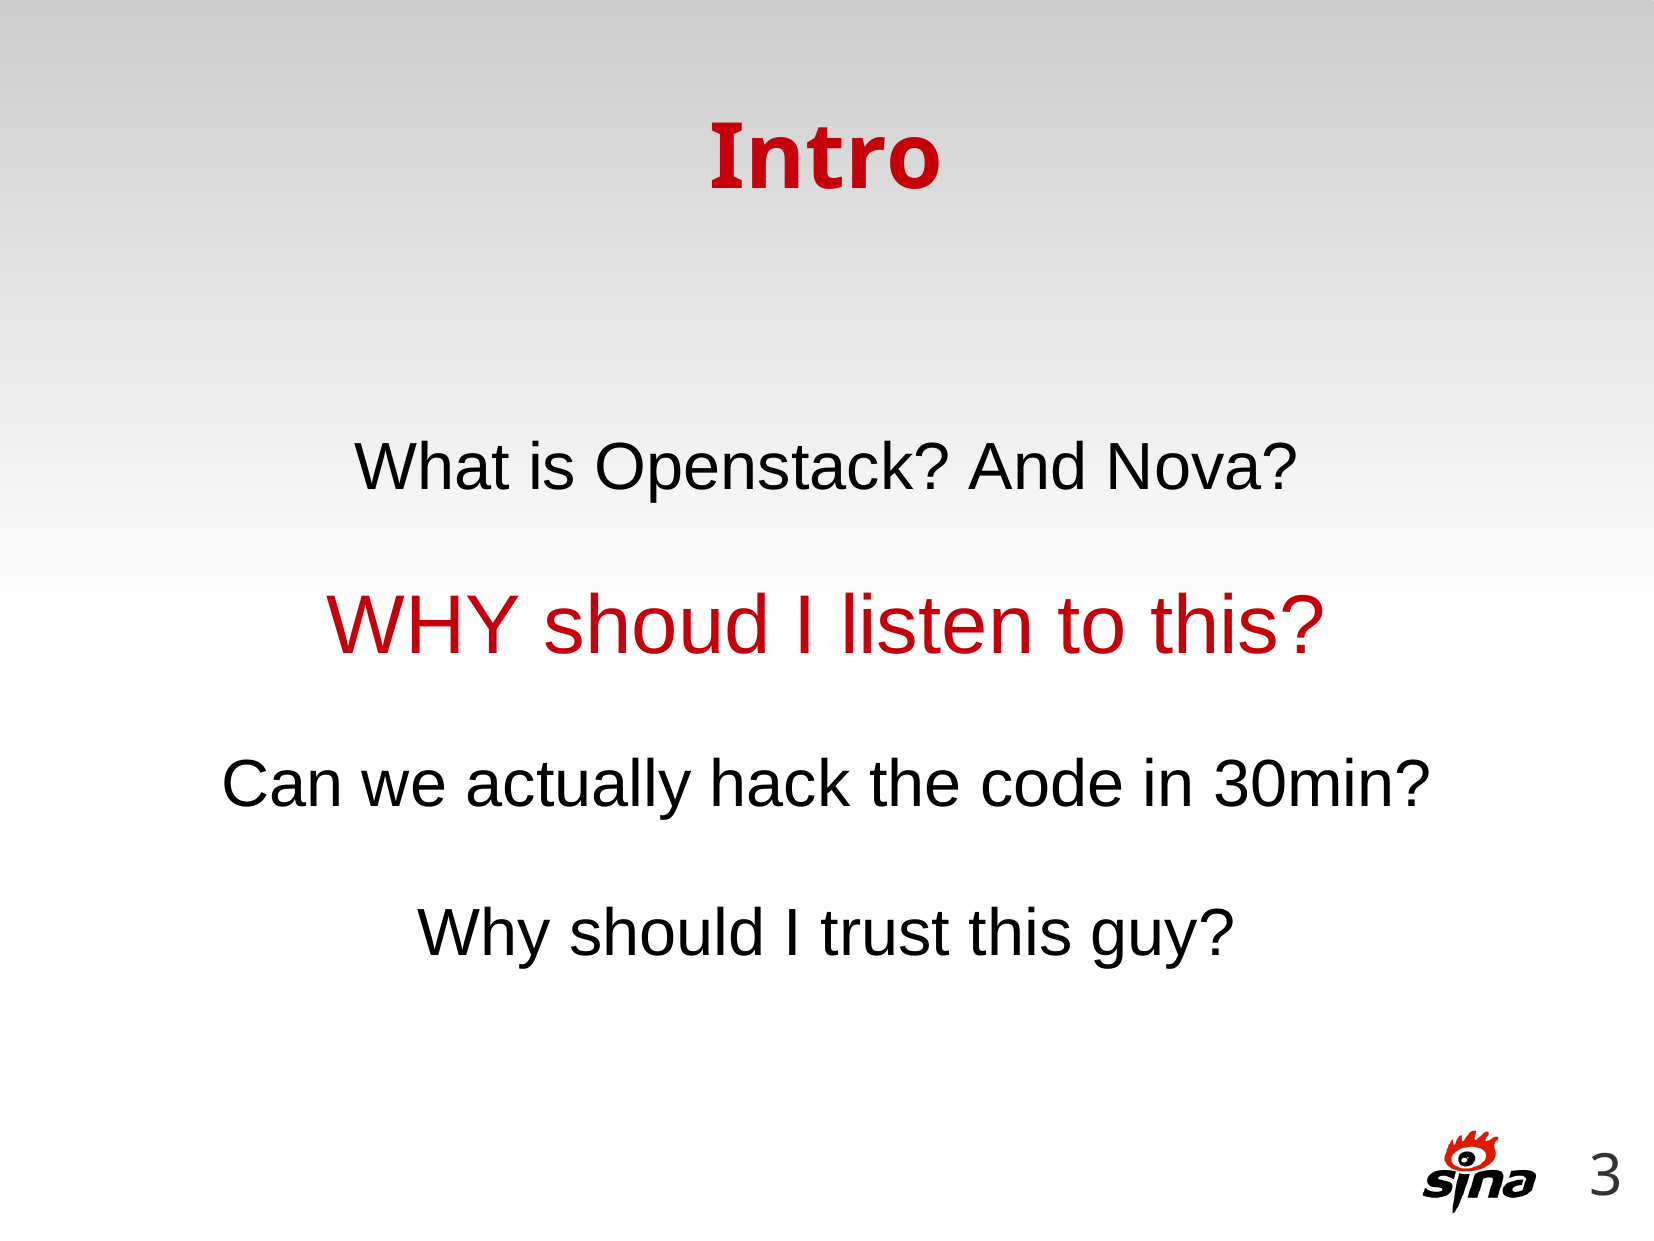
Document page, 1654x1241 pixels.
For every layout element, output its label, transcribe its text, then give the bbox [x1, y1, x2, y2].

subtitle What is Openstack? And Nova? WHY shoud I listen to this? Can we actually hack the code in 30min? Why should I trust this guy? [82, 290, 1571, 1109]
picture [1394, 1109, 1564, 1241]
title Intro [82, 49, 1571, 257]
